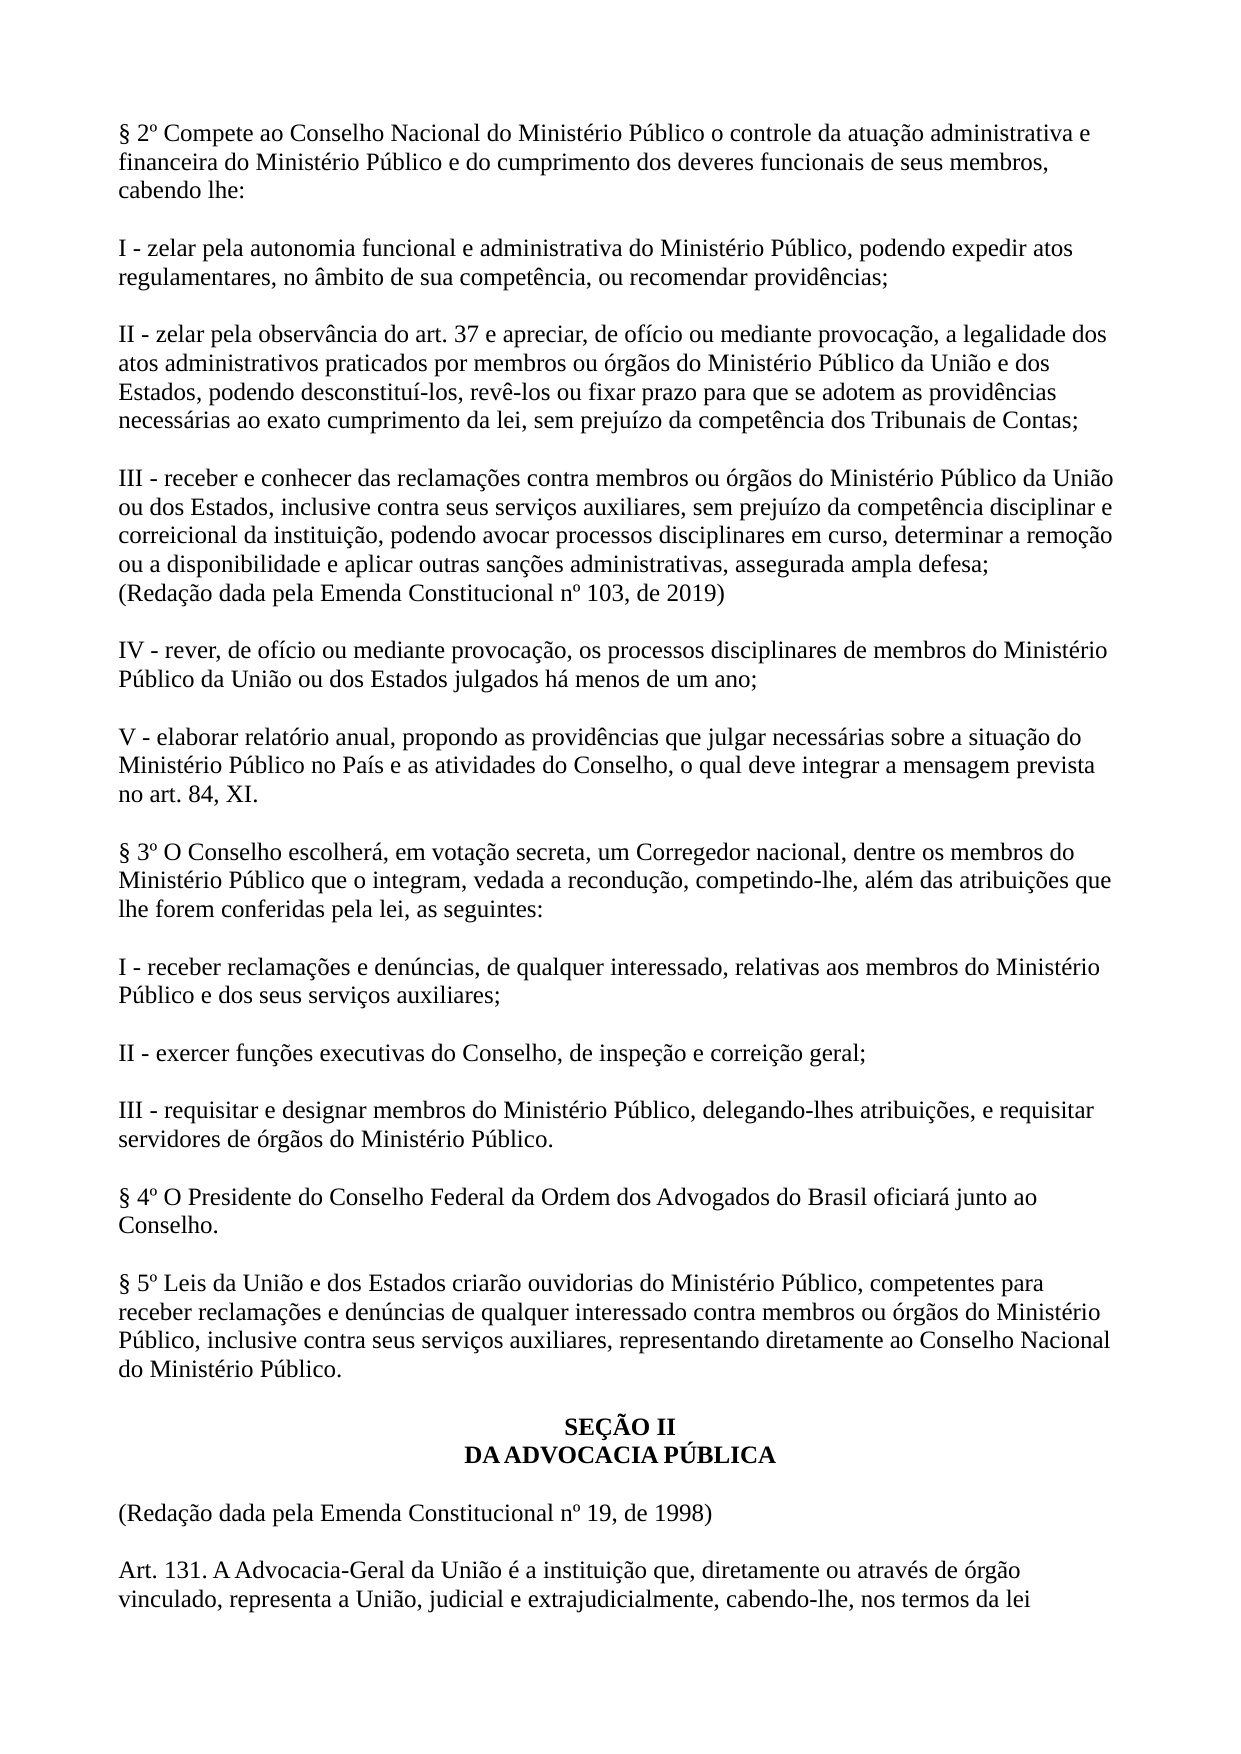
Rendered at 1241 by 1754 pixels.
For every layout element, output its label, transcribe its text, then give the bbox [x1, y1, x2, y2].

text § 5º Leis da União e dos Estados criarão ouvidorias do Ministério Público, competentes para receber reclamações e denúncias de qualquer interessado contra membros ou órgãos do Ministério Público, inclusive contra seus serviços auxiliares, representando diretamente ao Conselho Nacional do Ministério Público. [118, 1268, 1122, 1383]
text I - zelar pela autonomia funcional e administrativa do Ministério Público, podendo expedir atos regulamentares, no âmbito de sua competência, ou recomendar providências; [118, 233, 1122, 291]
text (Redação dada pela Emenda Constitucional nº 19, de 1998) [118, 1498, 1122, 1527]
text II - exercer funções executivas do Conselho, de inspeção e correição geral; [118, 1038, 1122, 1067]
text III - receber e conhecer das reclamações contra membros ou órgãos do Ministério Público da União ou dos Estados, inclusive contra seus serviços auxiliares, sem prejuízo da competência disciplinar e correicional da instituição, podendo avocar processos disciplinares em curso, determinar a remoção ou a disponibilidade e aplicar outras sanções administrativas, assegurada ampla defesa; (Redação dada pela Emenda Constitucional nº 103, de 2019) [118, 463, 1122, 607]
text II - zelar pela observância do art. 37 e apreciar, de ofício ou mediante provocação, a legalidade dos atos administrativos praticados por membros ou órgãos do Ministério Público da União e dos Estados, podendo desconstituí-los, revê-los ou fixar prazo para que se adotem as providências necessárias ao exato cumprimento da lei, sem prejuízo da competência dos Tribunais de Contas; [118, 319, 1122, 434]
text IV - rever, de ofício ou mediante provocação, os processos disciplinares de membros do Ministério Público da União ou dos Estados julgados há menos de um ano; [118, 636, 1122, 693]
text DA ADVOCACIA PÚBLICA [118, 1441, 1122, 1469]
text V - elaborar relatório anual, propondo as providências que julgar necessárias sobre a situação do Ministério Público no País e as atividades do Conselho, o qual deve integrar a mensagem prevista no art. 84, XI. [118, 722, 1122, 808]
text SEÇÃO II [118, 1412, 1122, 1441]
text § 2º Compete ao Conselho Nacional do Ministério Público o controle da atuação administrativa e financeira do Ministério Público e do cumprimento dos deveres funcionais de seus membros, cabendo lhe: [118, 118, 1122, 204]
text I - receber reclamações e denúncias, de qualquer interessado, relativas aos membros do Ministério Público e dos seus serviços auxiliares; [118, 952, 1122, 1009]
text III - requisitar e designar membros do Ministério Público, delegando-lhes atribuições, e requisitar servidores de órgãos do Ministério Público. [118, 1096, 1122, 1153]
text § 3º O Conselho escolherá, em votação secreta, um Corregedor nacional, dentre os membros do Ministério Público que o integram, vedada a recondução, competindo-lhe, além das atribuições que lhe forem conferidas pela lei, as seguintes: [118, 837, 1122, 923]
text § 4º O Presidente do Conselho Federal da Ordem dos Advogados do Brasil oficiará junto ao Conselho. [118, 1182, 1122, 1239]
text Art. 131. A Advocacia-Geral da União é a instituição que, diretamente ou através de órgão vinculado, representa a União, judicial e extrajudicialmente, cabendo-lhe, nos termos da lei [118, 1556, 1122, 1613]
